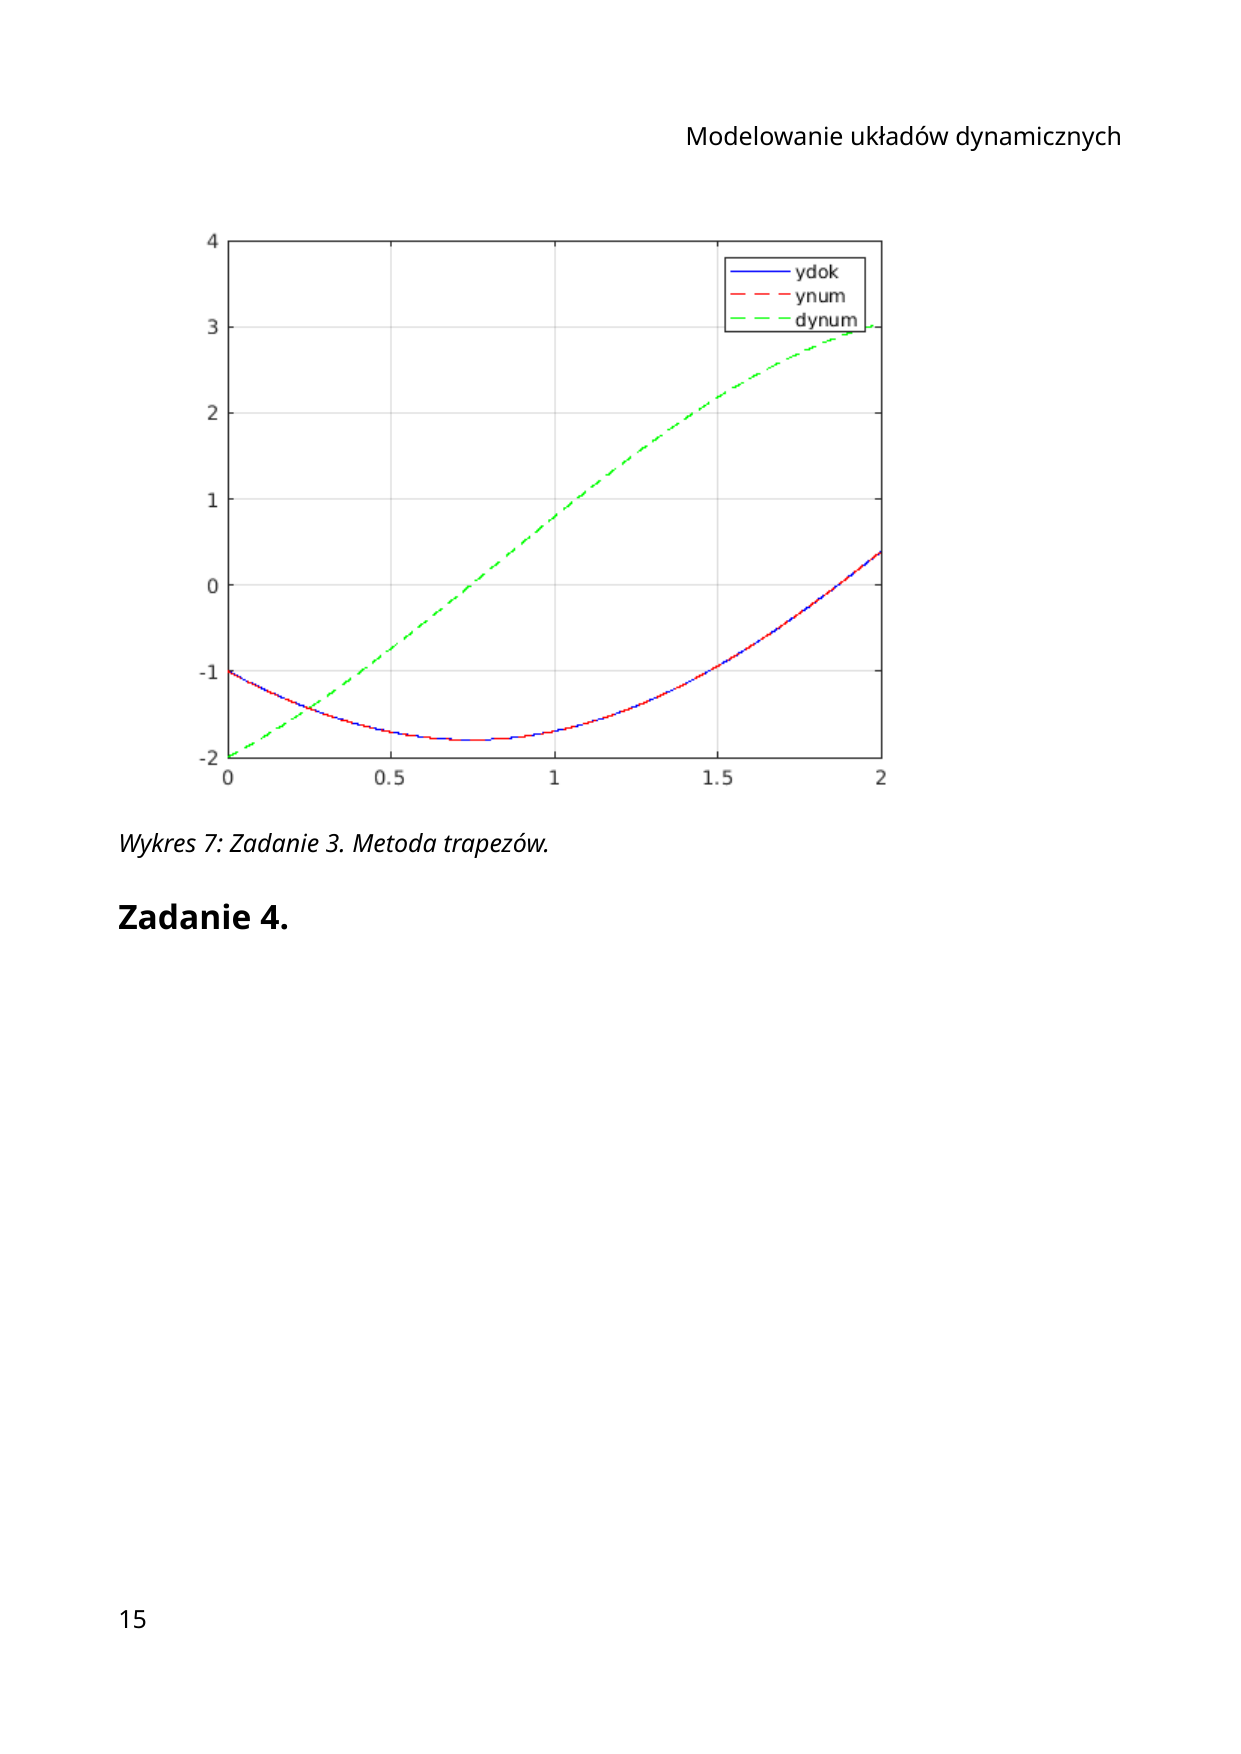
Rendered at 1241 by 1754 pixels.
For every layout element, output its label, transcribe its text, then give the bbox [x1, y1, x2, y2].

picture [118, 194, 961, 827]
text Wykres 7: Zadanie 3. Metoda trapezów. [118, 827, 961, 860]
subtitle Zadanie 4. [118, 893, 1122, 939]
